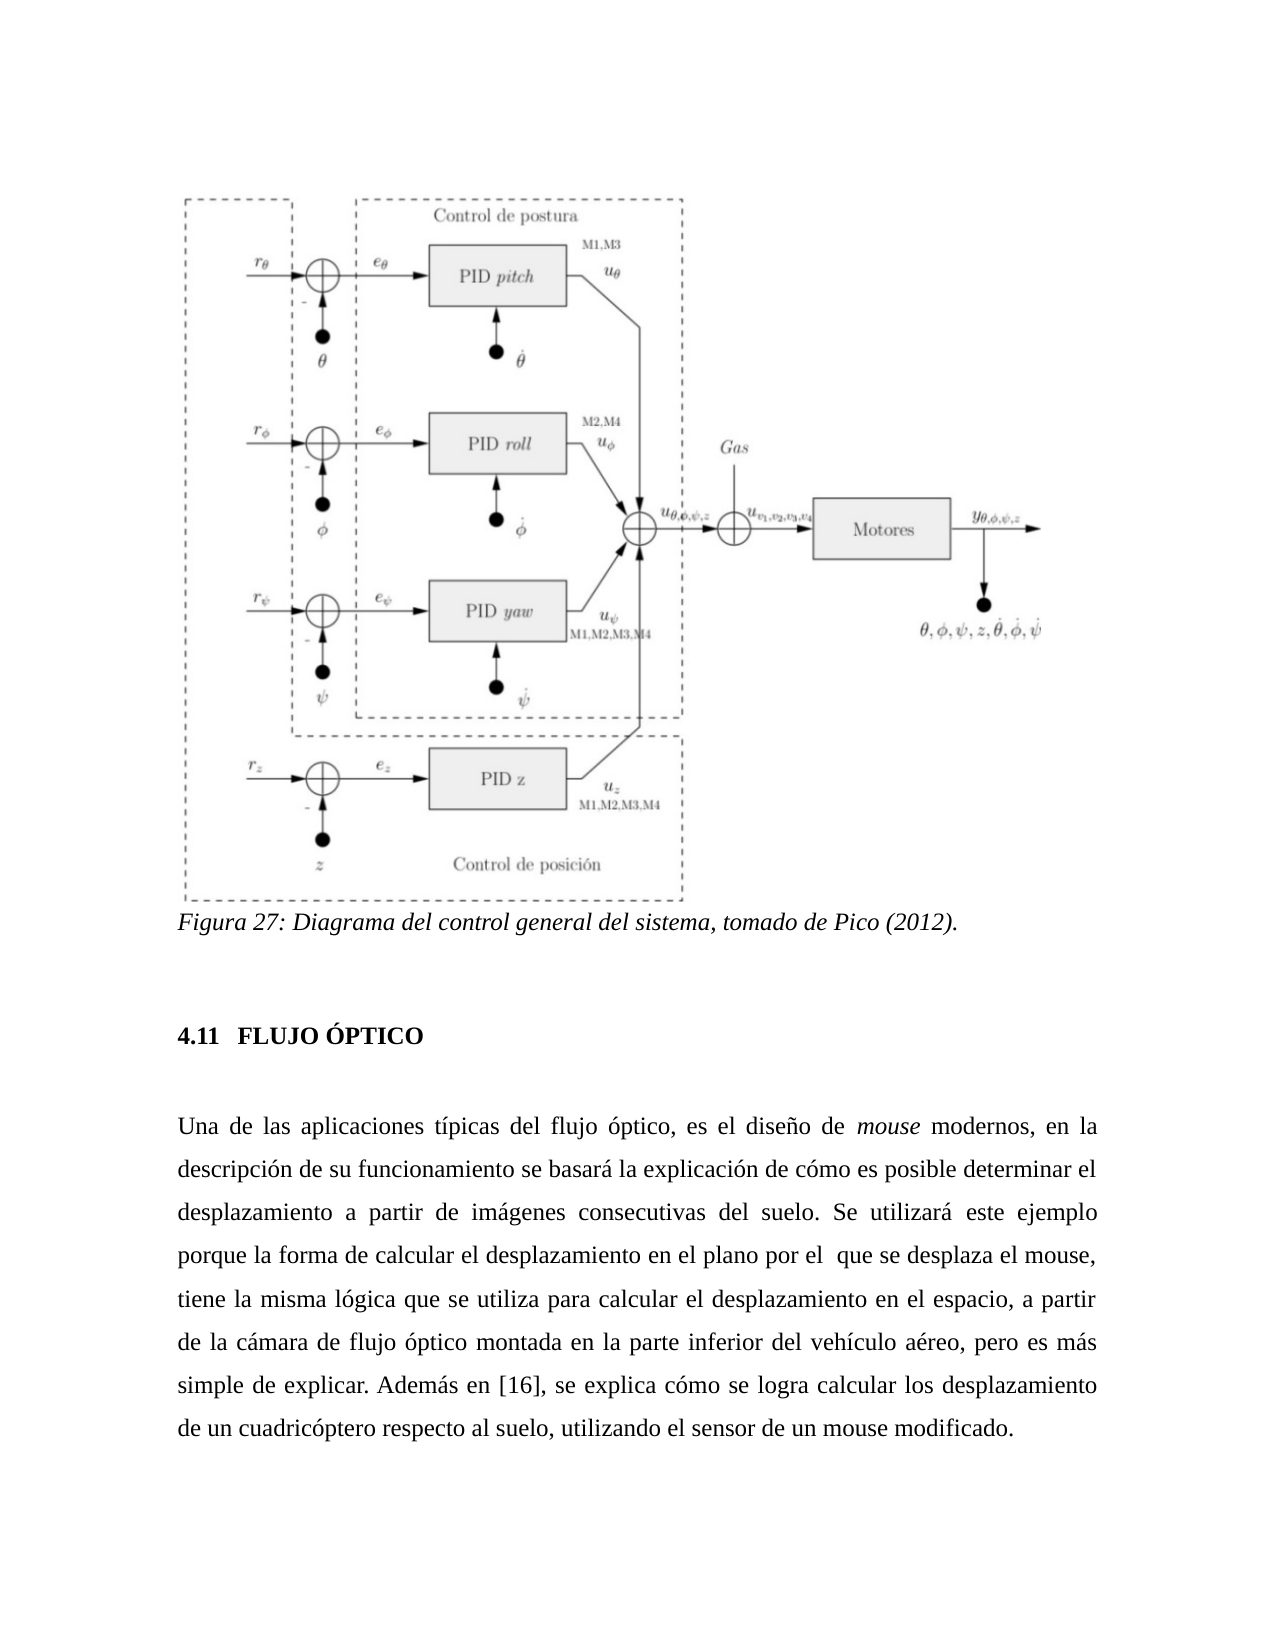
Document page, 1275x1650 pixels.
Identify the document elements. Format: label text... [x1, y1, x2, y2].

subtitle FLUJO ÓPTICO [177, 1021, 1098, 1049]
text Una de las aplicaciones típicas del flujo óptico, es el diseño de mouse modernos, en la descripción de su funcionamiento se basará la explicación de cómo es posible determinar el desplazamiento a partir de imágenes consecutivas del suelo. Se utilizará este ejemplo porque la forma de calcular el desplazamiento en el plano por el que se desplaza el mouse, tiene la misma lógica que se utiliza para calcular el desplazamiento en el espacio, a partir de la cámara de flujo óptico montada en la parte inferior del vehículo aéreo, pero es más simple de explicar. Además en [16], se explica cómo se logra calcular los desplazamiento de un cuadricóptero respecto al suelo, utilizando el sensor de un mouse modificado. [177, 1111, 1098, 1442]
text Figura 27: Diagrama del control general del sistema, tomado de Pico (2012). [177, 902, 1041, 936]
picture [177, 189, 1042, 902]
